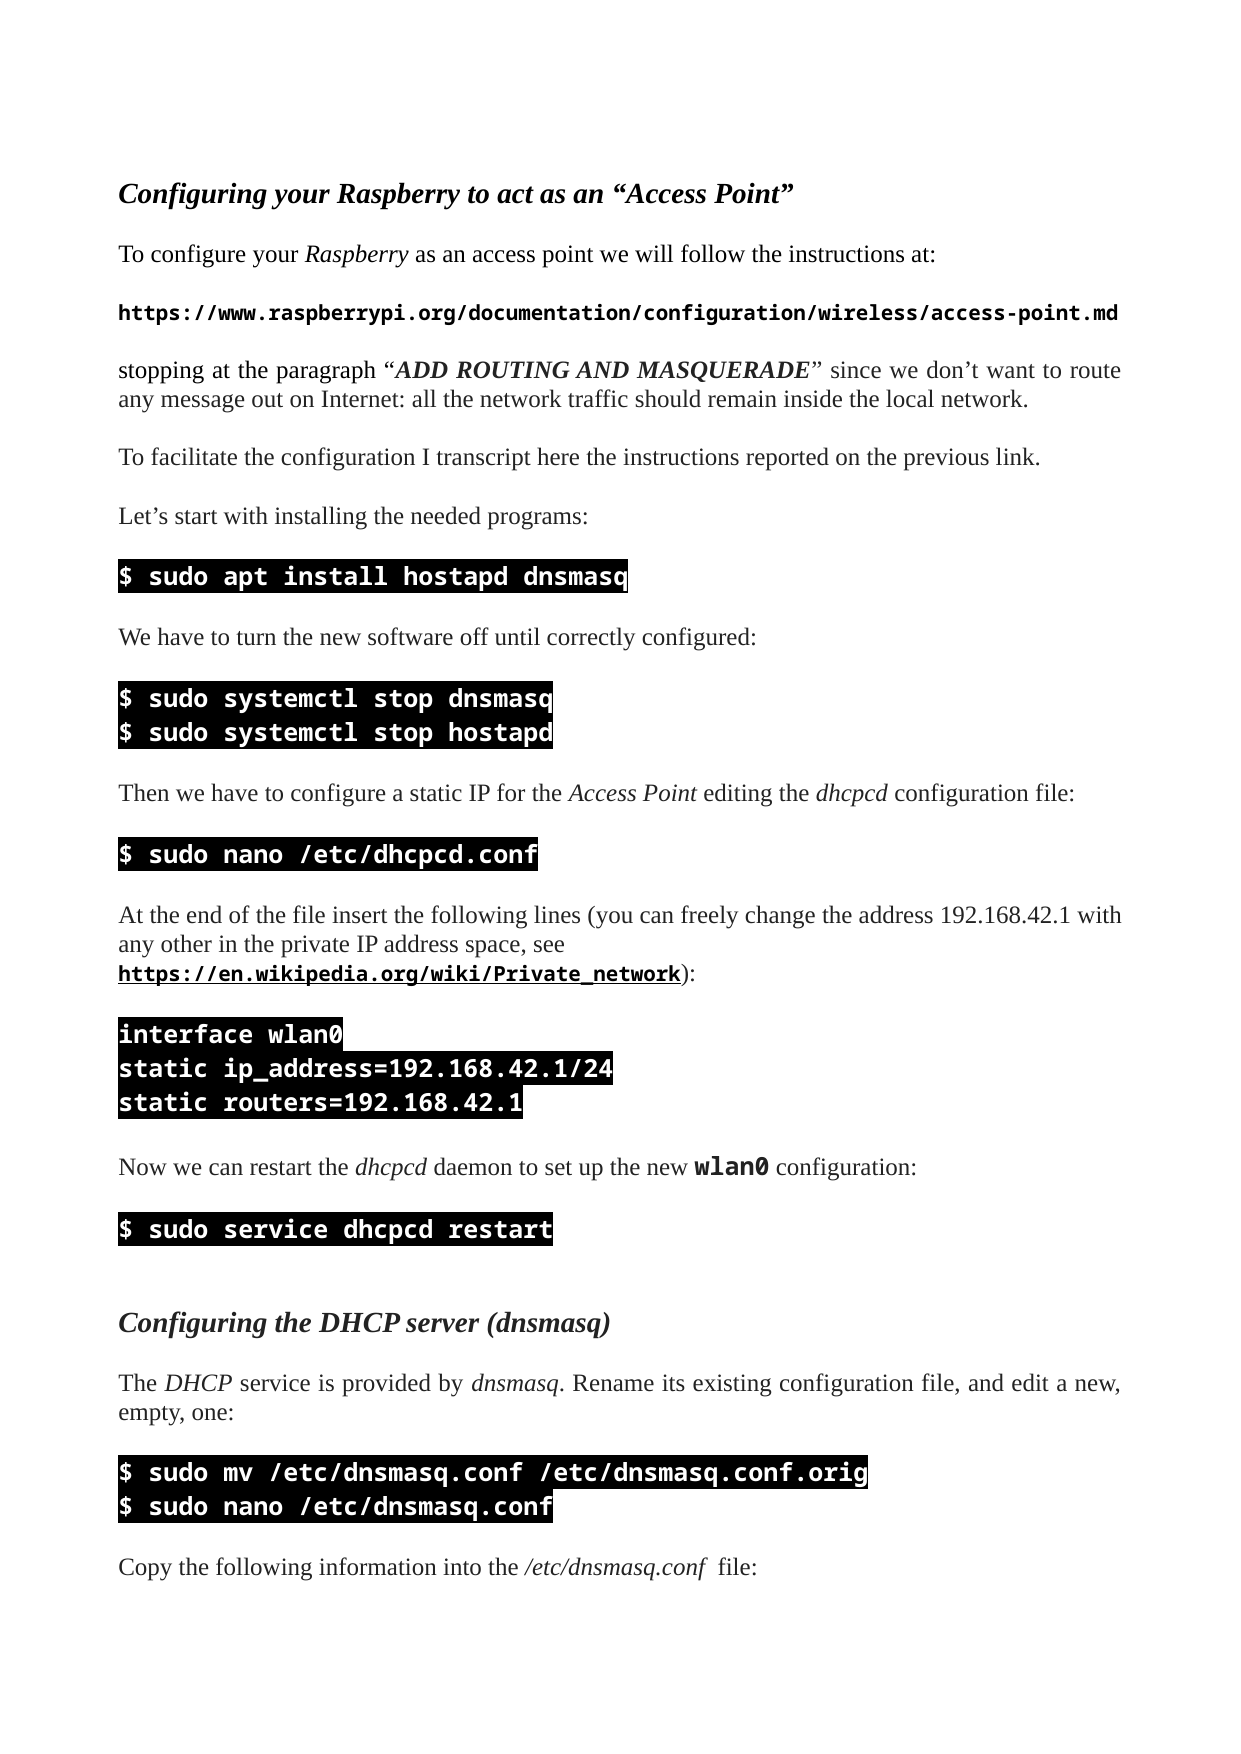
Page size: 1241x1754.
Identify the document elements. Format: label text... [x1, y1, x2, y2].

text $ sudo systemctl stop hostapd [118, 715, 1122, 749]
text Then we have to configure a static IP for the Access Point editing the dhcpcd configuration file: [118, 778, 1122, 807]
text https://www.raspberrypi.org/documentation/configuration/wireless/access-point.md [118, 298, 1122, 326]
text interface wlan0 [118, 1017, 1122, 1051]
text static routers=192.168.42.1 [118, 1085, 1122, 1119]
text Now we can restart the dhcpcd daemon to set up the new wlan0 configuration: [118, 1148, 1122, 1182]
text To facilitate the configuration I transcript here the instructions reported on the previous link. [118, 442, 1122, 471]
text $ sudo nano /etc/dhcpcd.conf [118, 837, 1122, 871]
text We have to turn the new software off until correctly configured: [118, 622, 1122, 651]
text Configuring the DHCP server (dnsmasq) [118, 1305, 1122, 1338]
text Copy the following information into the /etc/dnsmasq.conf file: [118, 1552, 1122, 1581]
text static ip_address=192.168.42.1/24 [118, 1051, 1122, 1085]
text stopping at the paragraph “ADD ROUTING AND MASQUERADE” since we don’t want to route any message out on Internet: all the network traffic should remain inside the local network. [118, 356, 1122, 413]
text https://en.wikipedia.org/wiki/Private_network): [118, 958, 1122, 987]
text $ sudo mv /etc/dnsmasq.conf /etc/dnsmasq.conf.orig [118, 1455, 1122, 1489]
text The DHCP service is provided by dnsmasq. Rename its existing configuration file, and edit a new, empty, one: [118, 1368, 1122, 1425]
text To configure your Raspberry as an access point we will follow the instructions at: [118, 239, 1122, 268]
text $ sudo service dhcpcd restart [118, 1212, 1122, 1246]
text Configuring your Raspberry to act as an “Access Point” [118, 176, 1122, 210]
text Let’s start with installing the needed programs: [118, 501, 1122, 529]
text $ sudo nano /etc/dnsmasq.conf [118, 1489, 1122, 1523]
text $ sudo apt install hostapd dnsmasq [118, 559, 1122, 593]
text $ sudo systemctl stop dnsmasq [118, 681, 1122, 715]
text At the end of the file insert the following lines (you can freely change the address 192.168.42.1 with any other in the private IP address space, see [118, 900, 1122, 958]
